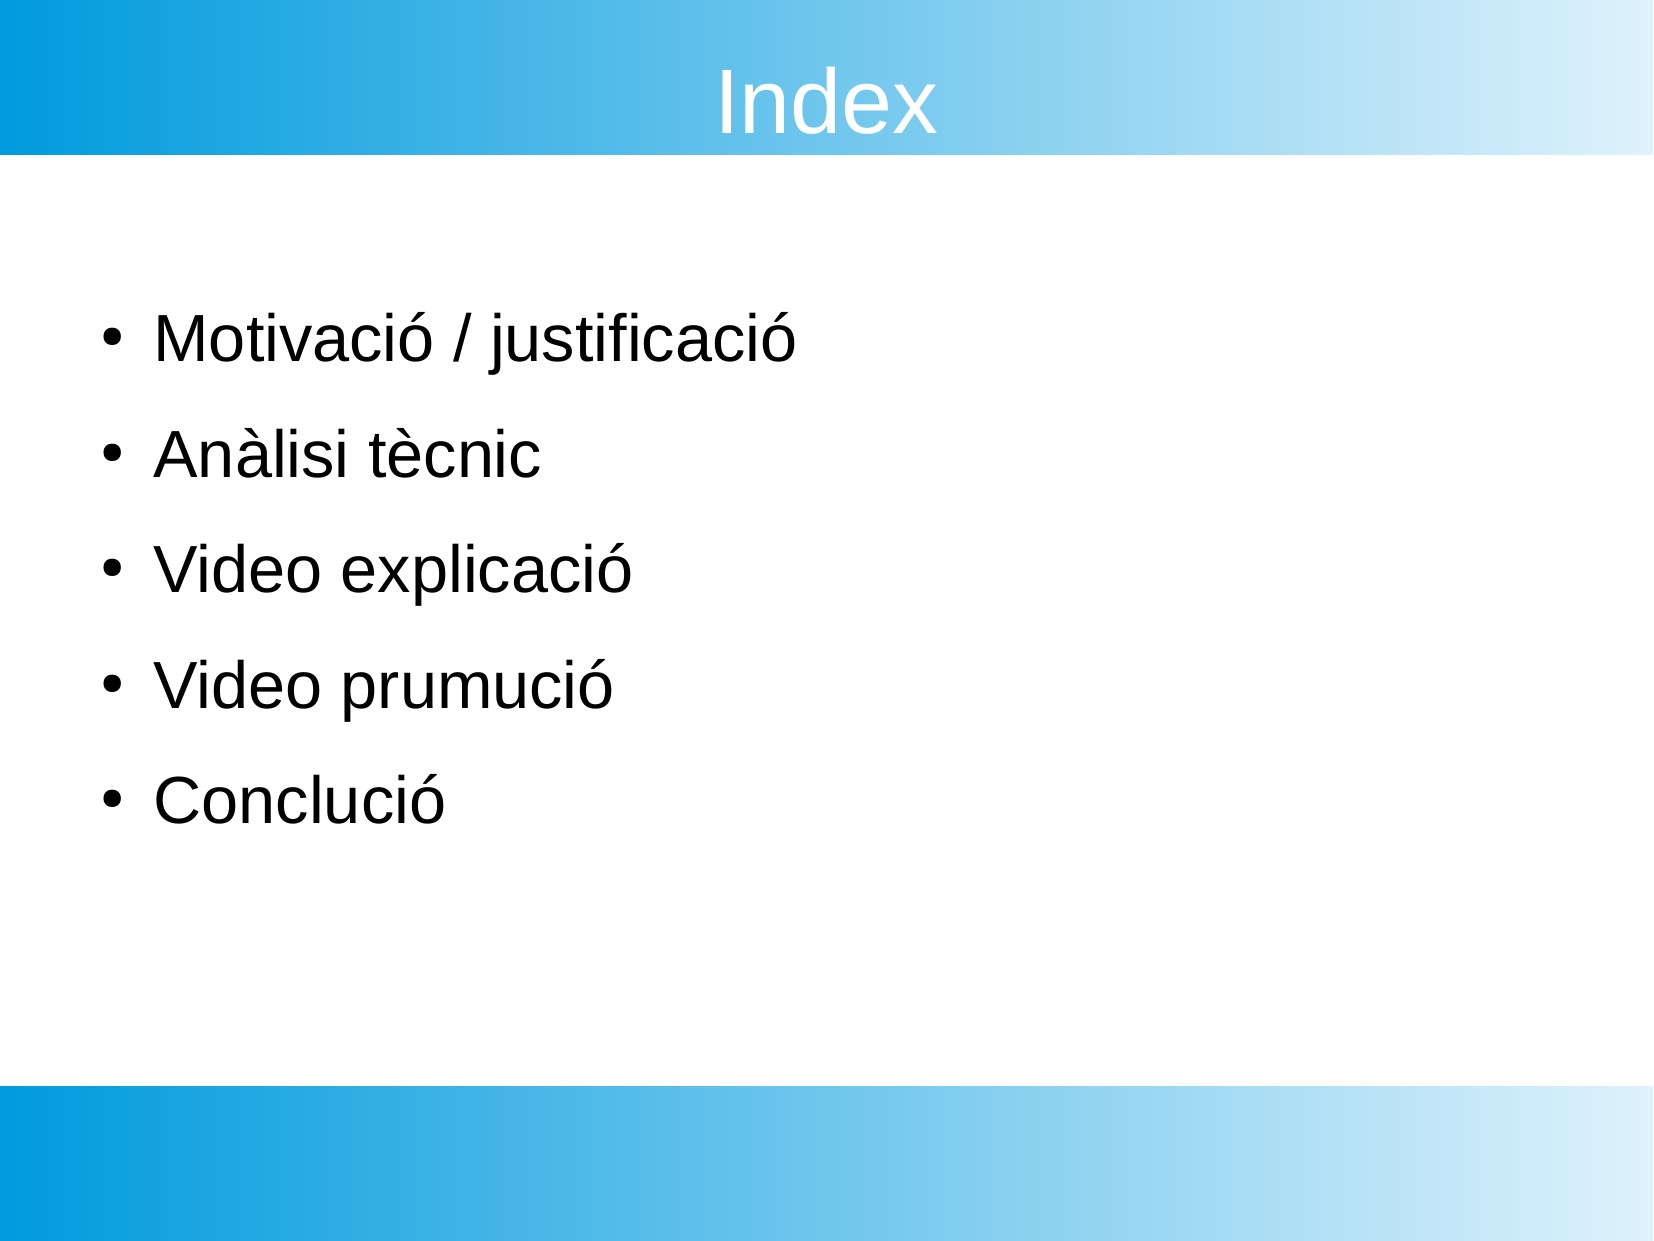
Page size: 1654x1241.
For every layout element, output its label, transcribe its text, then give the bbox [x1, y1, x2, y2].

title Index [82, 49, 1571, 155]
list Motivació / justificació Anàlisi tècnic Video explicació Video prumució Conclució [82, 290, 1571, 1010]
